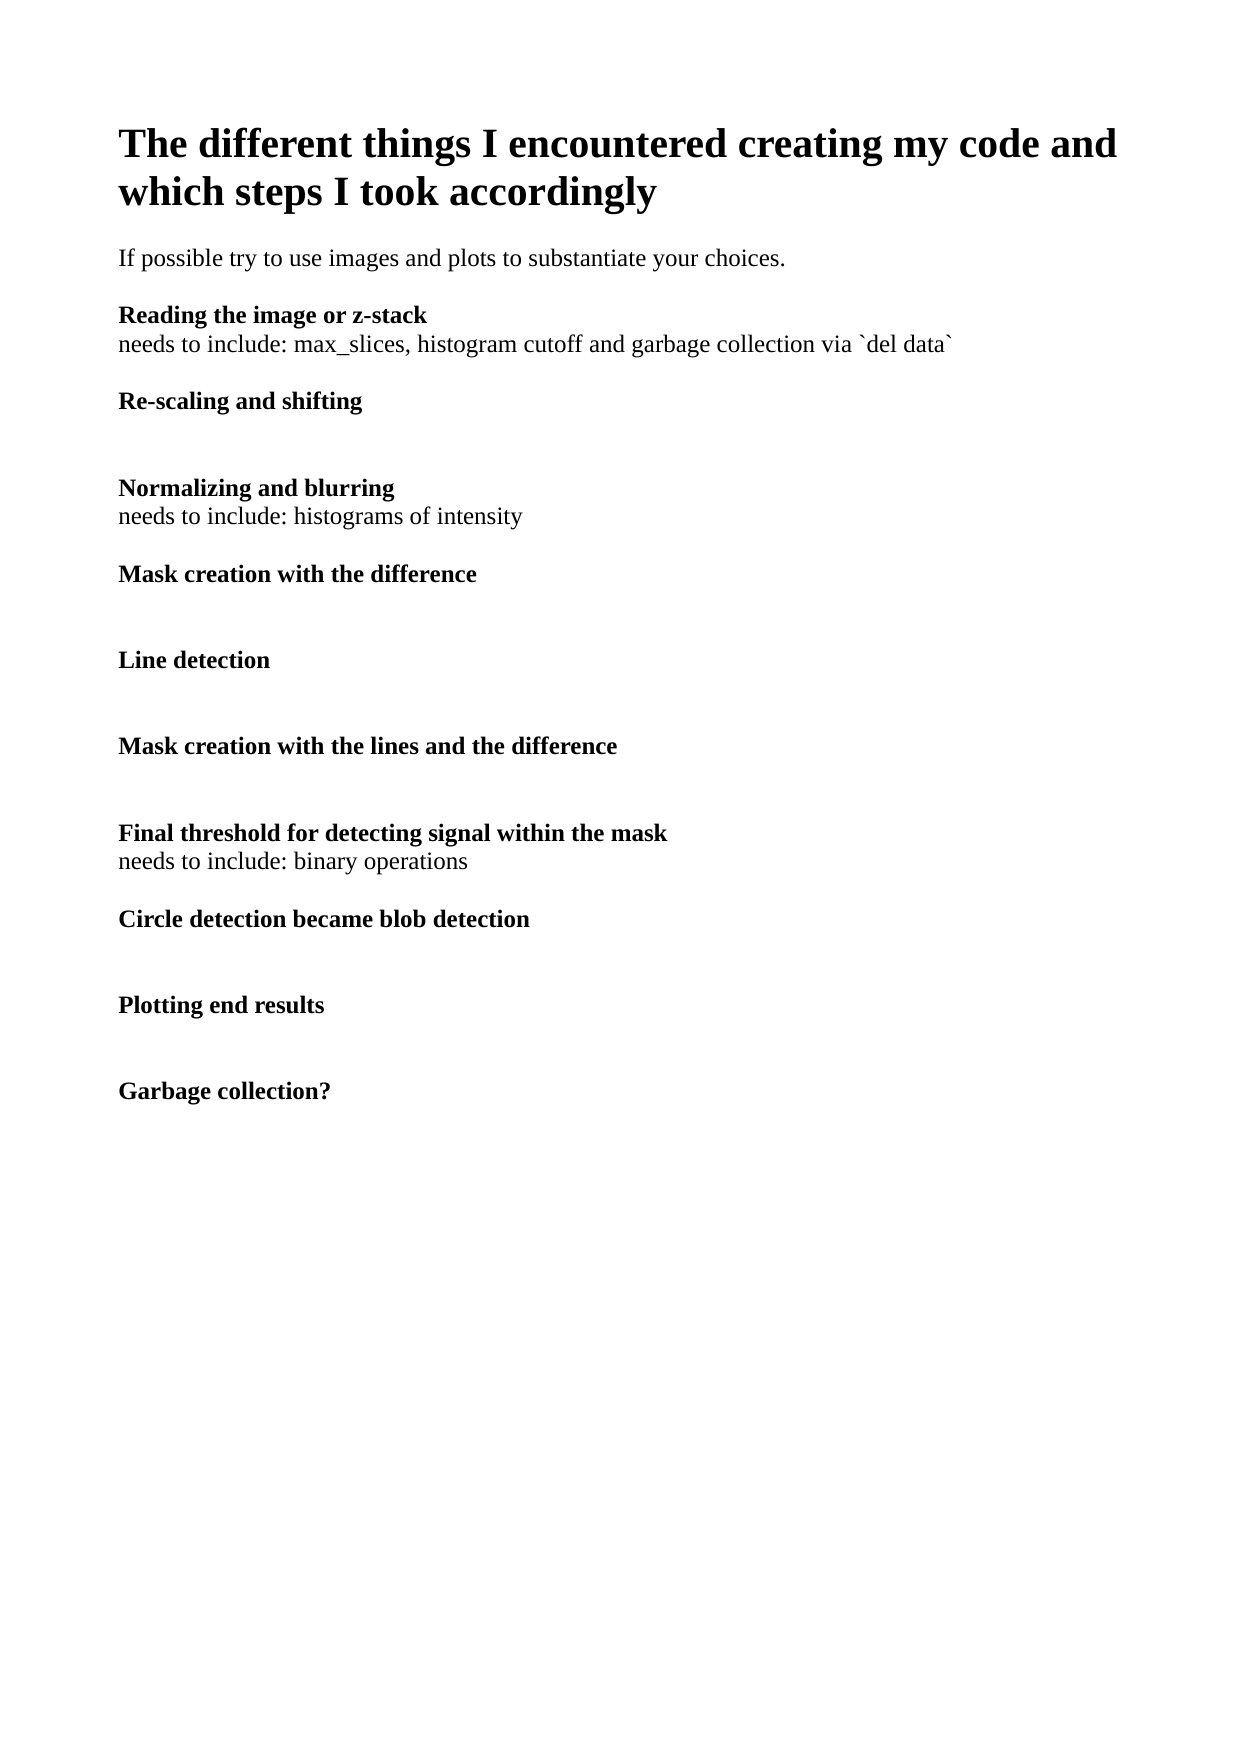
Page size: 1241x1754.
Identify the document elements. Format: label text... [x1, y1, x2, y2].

text Line detection [118, 645, 1122, 674]
text Plotting end results [118, 990, 1122, 1019]
text Normalizing and blurring [118, 473, 1122, 501]
text Re-scaling and shifting [118, 386, 1122, 415]
text The different things I encountered creating my code and which steps I took accordingly [118, 118, 1122, 214]
text needs to include: histograms of intensity [118, 501, 1122, 530]
text Reading the image or z-stack [118, 300, 1122, 329]
text Final threshold for detecting signal within the mask [118, 818, 1122, 846]
text needs to include: max_slices, histogram cutoff and garbage collection via `del data` [118, 329, 1122, 358]
text Garbage collection? [118, 1076, 1122, 1105]
text needs to include: binary operations [118, 846, 1122, 875]
text Mask creation with the difference [118, 559, 1122, 588]
text If possible try to use images and plots to substantiate your choices. [118, 243, 1122, 271]
text Circle detection became blob detection [118, 904, 1122, 933]
text Mask creation with the lines and the difference [118, 731, 1122, 760]
